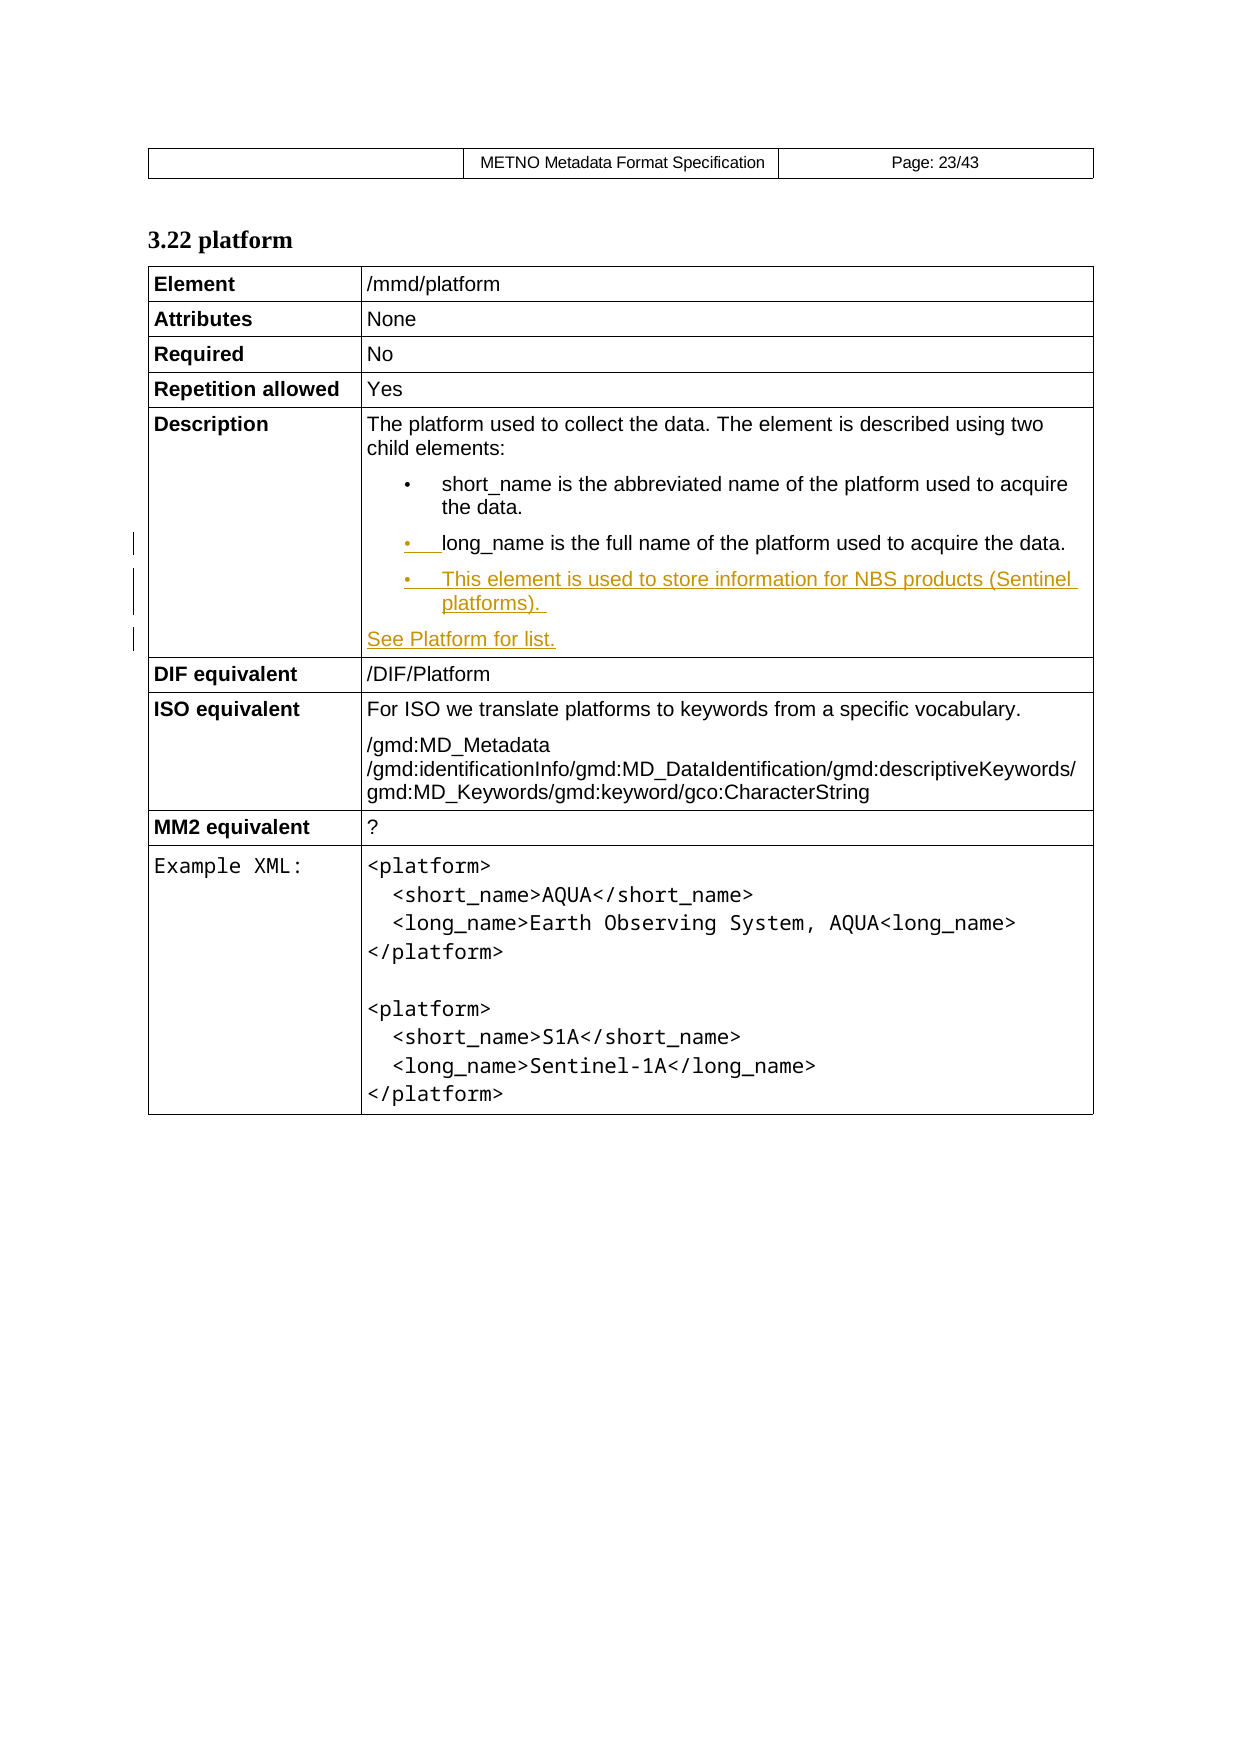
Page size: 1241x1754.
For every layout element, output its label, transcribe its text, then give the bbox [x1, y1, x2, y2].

table_cell <platform> <short_name>AQUA</short_name> <long_name>Earth Observing System, AQUA<long_name> </platform> <platform> <short_name>S1A</short_name> <long_name>Sentinel-1A</long_name> </platform> [362, 846, 1093, 1114]
table_header /mmd/platform [362, 267, 1093, 301]
table_cell None [362, 302, 1093, 336]
table_header Element [149, 267, 361, 301]
table_cell Attributes [149, 302, 361, 336]
table_cell DIF equivalent [149, 658, 361, 692]
table_cell Example XML: [149, 846, 361, 1114]
table_cell Description [149, 408, 361, 657]
table_cell No [362, 337, 1093, 372]
table_cell Required [149, 337, 361, 372]
table_cell Repetition allowed [149, 373, 361, 407]
subtitle platform [148, 226, 1093, 254]
table_cell ? [362, 811, 1093, 845]
table_cell MM2 equivalent [149, 811, 361, 845]
table_cell ISO equivalent [149, 693, 361, 810]
table_cell The platform used to collect the data. The element is described using two child elements: short_name is the abbreviated name of the platform used to acquire the data. long_name is the full name of the platform used to acquire the data. This element is used to store information for NBS products (Sentinel platforms). See Platform for list. [362, 408, 1093, 657]
table_cell Yes [362, 373, 1093, 407]
table_cell /DIF/Platform [362, 658, 1093, 692]
table_cell For ISO we translate platforms to keywords from a specific vocabulary. /gmd:MD_Metadata /gmd:identificationInfo/gmd:MD_DataIdentification/gmd:descriptiveKeywords/gmd:MD_Keywords/gmd:keyword/gco:CharacterString [362, 693, 1093, 810]
